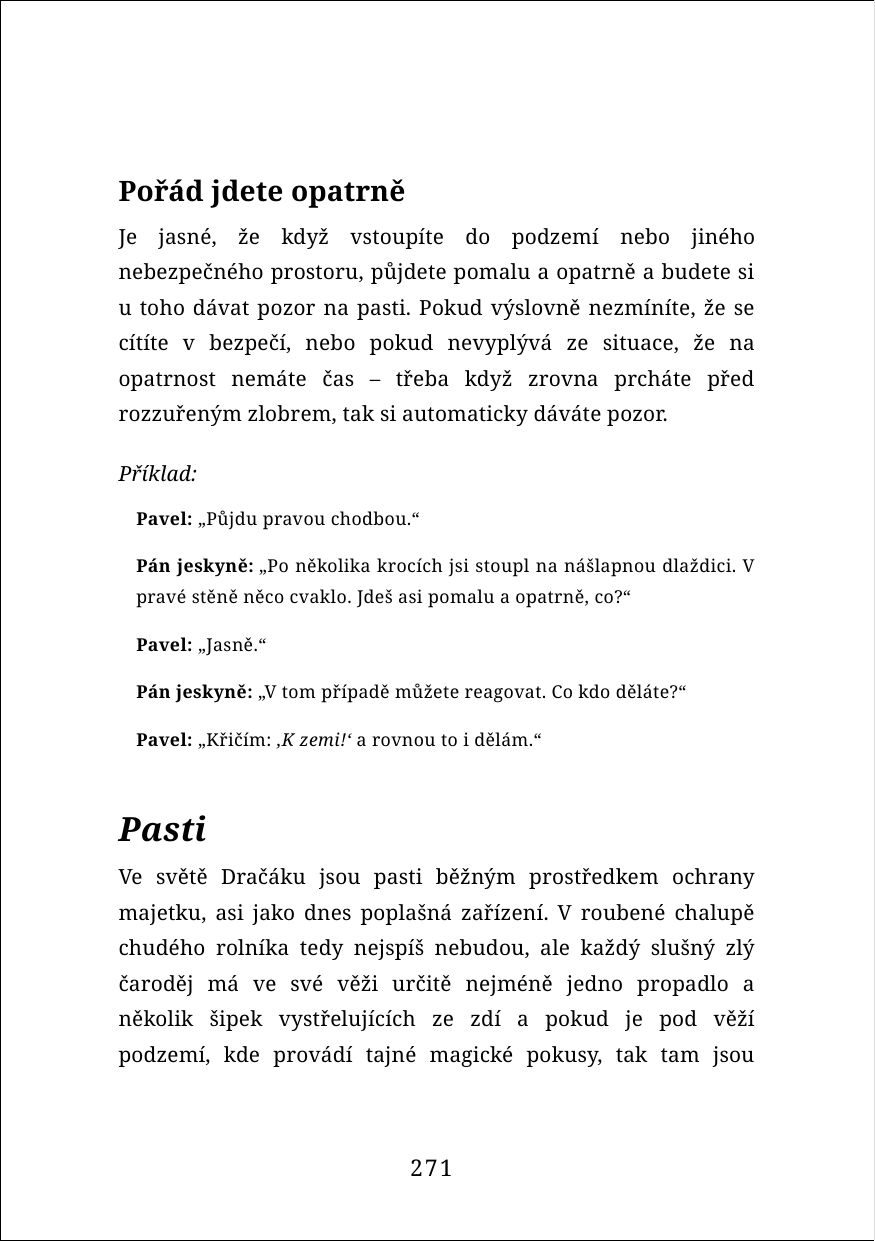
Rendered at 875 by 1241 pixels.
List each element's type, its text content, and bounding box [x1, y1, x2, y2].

text Je jasné, že když vstoupíte do podzemí nebo jiného nebezpečného prostoru, půjdete pomalu a opatrně a budete si u toho dávat pozor na pasti. Pokud výslovně nezmíníte, že se cítíte v bezpečí, nebo pokud nevyplývá ze situace, že na opatrnost nemáte čas – třeba když zrovna prcháte před rozzuřeným zlobrem, tak si automaticky dáváte pozor. [118, 222, 756, 428]
text Pán jeskyně: „Po několika krocích jsi stoupl na nášlapnou dlaždici. V pravé stěně něco cvaklo. Jdeš asi pomalu a opatrně, co?“ [136, 554, 756, 608]
text Ve světě Dračáku jsou pasti běžným prostředkem ochrany majetku, asi jako dnes poplašná zařízení. V roubené chalupě chudého rolníka tedy nejspíš nebudou, ale každý slušný zlý čaroděj má ve své věži určitě nejméně jedno propadlo a několik šipek vystřelujících ze zdí a pokud je pod věží podzemí, kde provádí tajné magické pokusy, tak tam jsou [118, 862, 756, 1068]
text Pán jeskyně: „V tom případě můžete reagovat. Co kdo děláte?“ [136, 680, 756, 704]
text Pavel: „Křičím: ‚K zemi!‘ a rovnou to i dělám.“ [136, 728, 756, 752]
subtitle Pořád jdete opatrně [118, 172, 756, 210]
text Pavel: „Půjdu pravou chodbou.“ [136, 506, 756, 530]
subtitle Pasti [118, 805, 756, 851]
text Příklad: [118, 459, 756, 487]
text Pavel: „Jasně.“ [136, 632, 756, 656]
